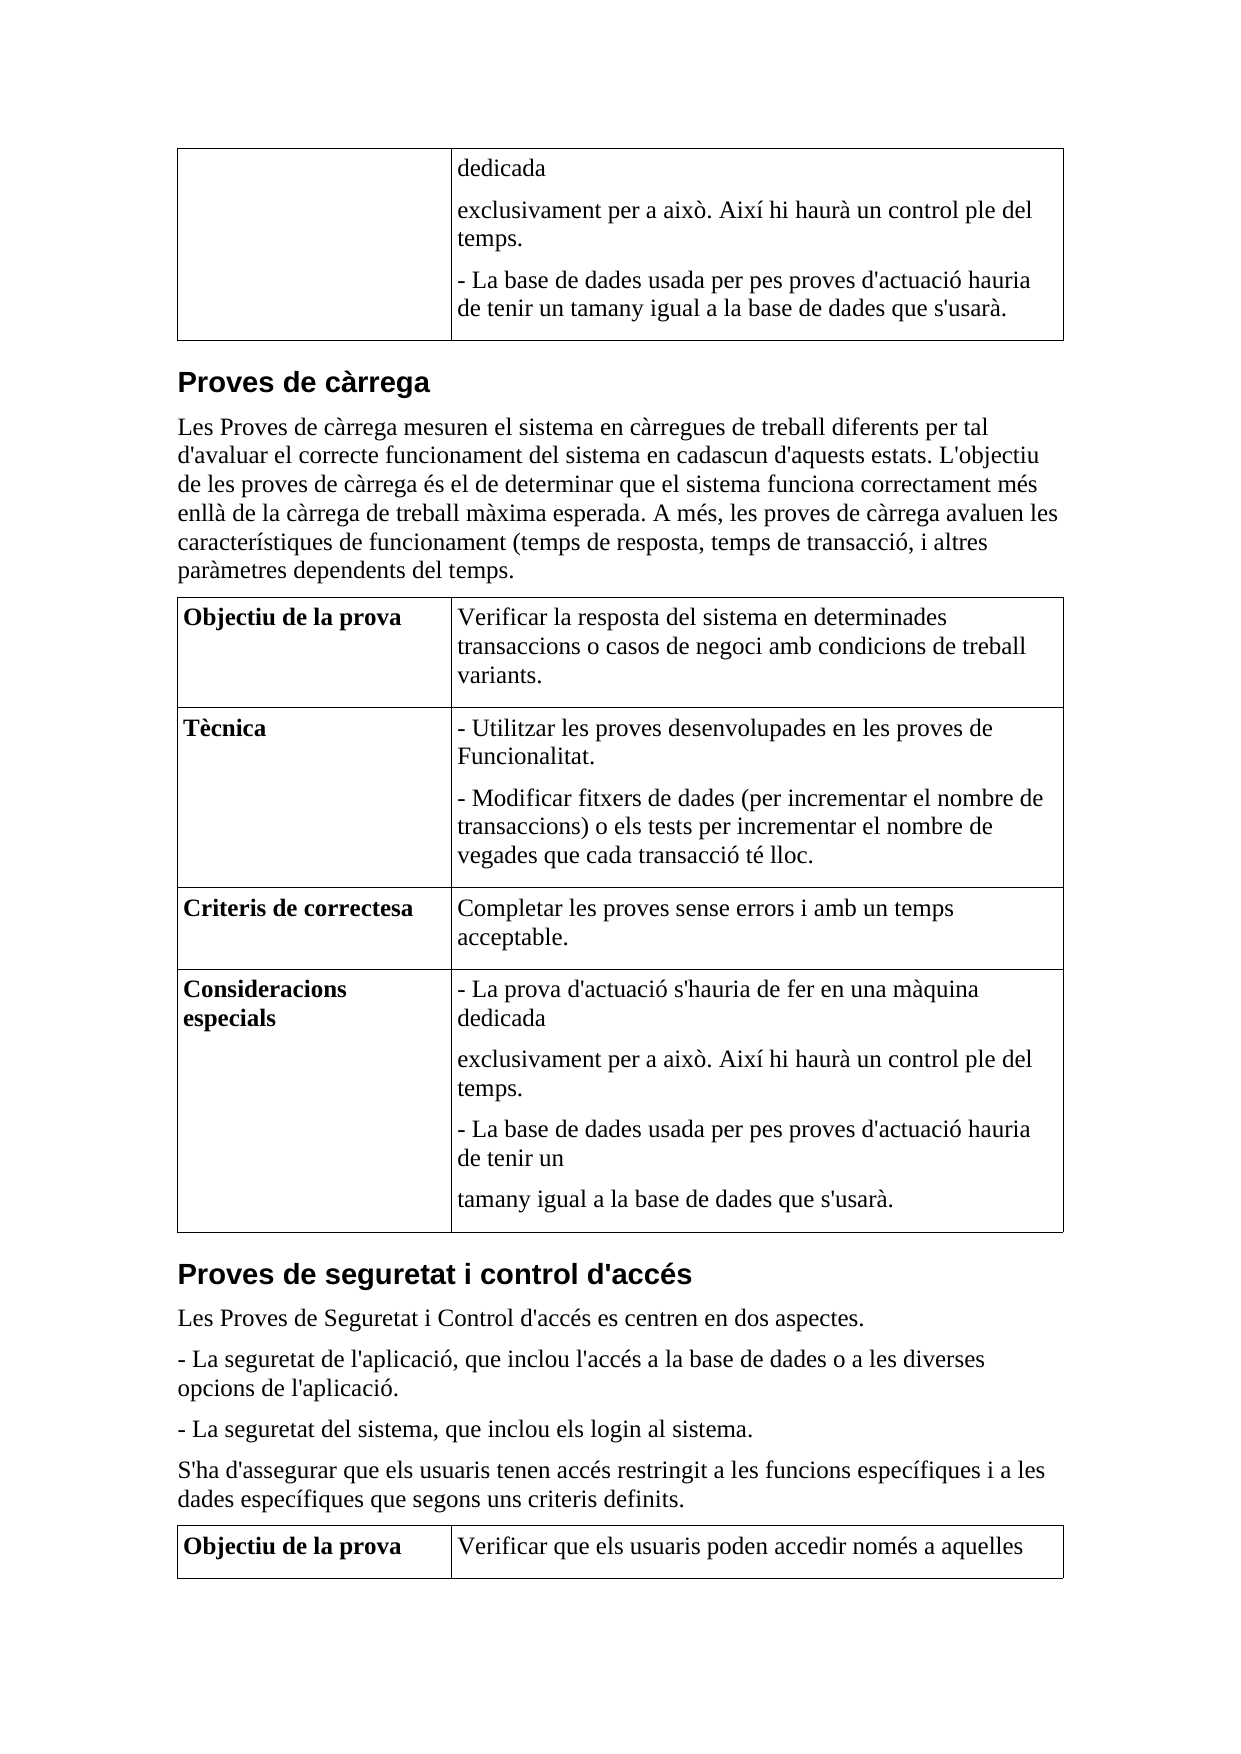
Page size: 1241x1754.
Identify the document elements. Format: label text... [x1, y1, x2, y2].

text Les Proves de Seguretat i Control d'accés es centren en dos aspectes. [177, 1303, 1063, 1331]
table_header Verificar la resposta del sistema en determinades transaccions o casos de negoci amb condicions de treball variants. [452, 598, 1063, 707]
table_header Verificar que els usuaris poden accedir només a aquelles [452, 1526, 1063, 1578]
table_header Objectiu de la prova [178, 598, 451, 707]
table_cell Criteris de correctesa [178, 888, 451, 969]
text Les Proves de càrrega mesuren el sistema en càrregues de treball diferents per tal d'avaluar el correcte funcionament del sistema en cadascun d'aquests estats. L'objectiu de les proves de càrrega és el de determinar que el sistema funciona correctament més enllà de la càrrega de treball màxima esperada. A més, les proves de càrrega avaluen les característiques de funcionament (temps de resposta, temps de transacció, i altres paràmetres dependents del temps. [177, 412, 1063, 584]
subtitle Proves de seguretat i control d'accés [177, 1257, 1063, 1290]
subtitle Proves de càrrega [177, 366, 1063, 399]
text - La seguretat del sistema, que inclou els login al sistema. [177, 1414, 1063, 1443]
table_cell Consideracions especials [178, 970, 451, 1232]
table_cell - La prova d'actuació s'hauria de fer en una màquina dedicada exclusivament per a això. Així hi haurà un control ple del temps. - La base de dades usada per pes proves d'actuació hauria de tenir un tamany igual a la base de dades que s'usarà. [452, 970, 1063, 1232]
table_cell Completar les proves sense errors i amb un temps acceptable. [452, 888, 1063, 969]
text S'ha d'assegurar que els usuaris tenen accés restringit a les funcions específiques i a les dades específiques que segons uns criteris definits. [177, 1455, 1063, 1513]
table_cell dedicada exclusivament per a això. Així hi haurà un control ple del temps. - La base de dades usada per pes proves d'actuació hauria de tenir un tamany igual a la base de dades que s'usarà. [452, 149, 1063, 340]
table_cell [178, 149, 451, 340]
table_header Objectiu de la prova [178, 1526, 451, 1578]
table_cell - Utilitzar les proves desenvolupades en les proves de Funcionalitat. - Modificar fitxers de dades (per incrementar el nombre de transaccions) o els tests per incrementar el nombre de vegades que cada transacció té lloc. [452, 708, 1063, 887]
table_cell Tècnica [178, 708, 451, 887]
text - La seguretat de l'aplicació, que inclou l'accés a la base de dades o a les diverses opcions de l'aplicació. [177, 1344, 1063, 1401]
